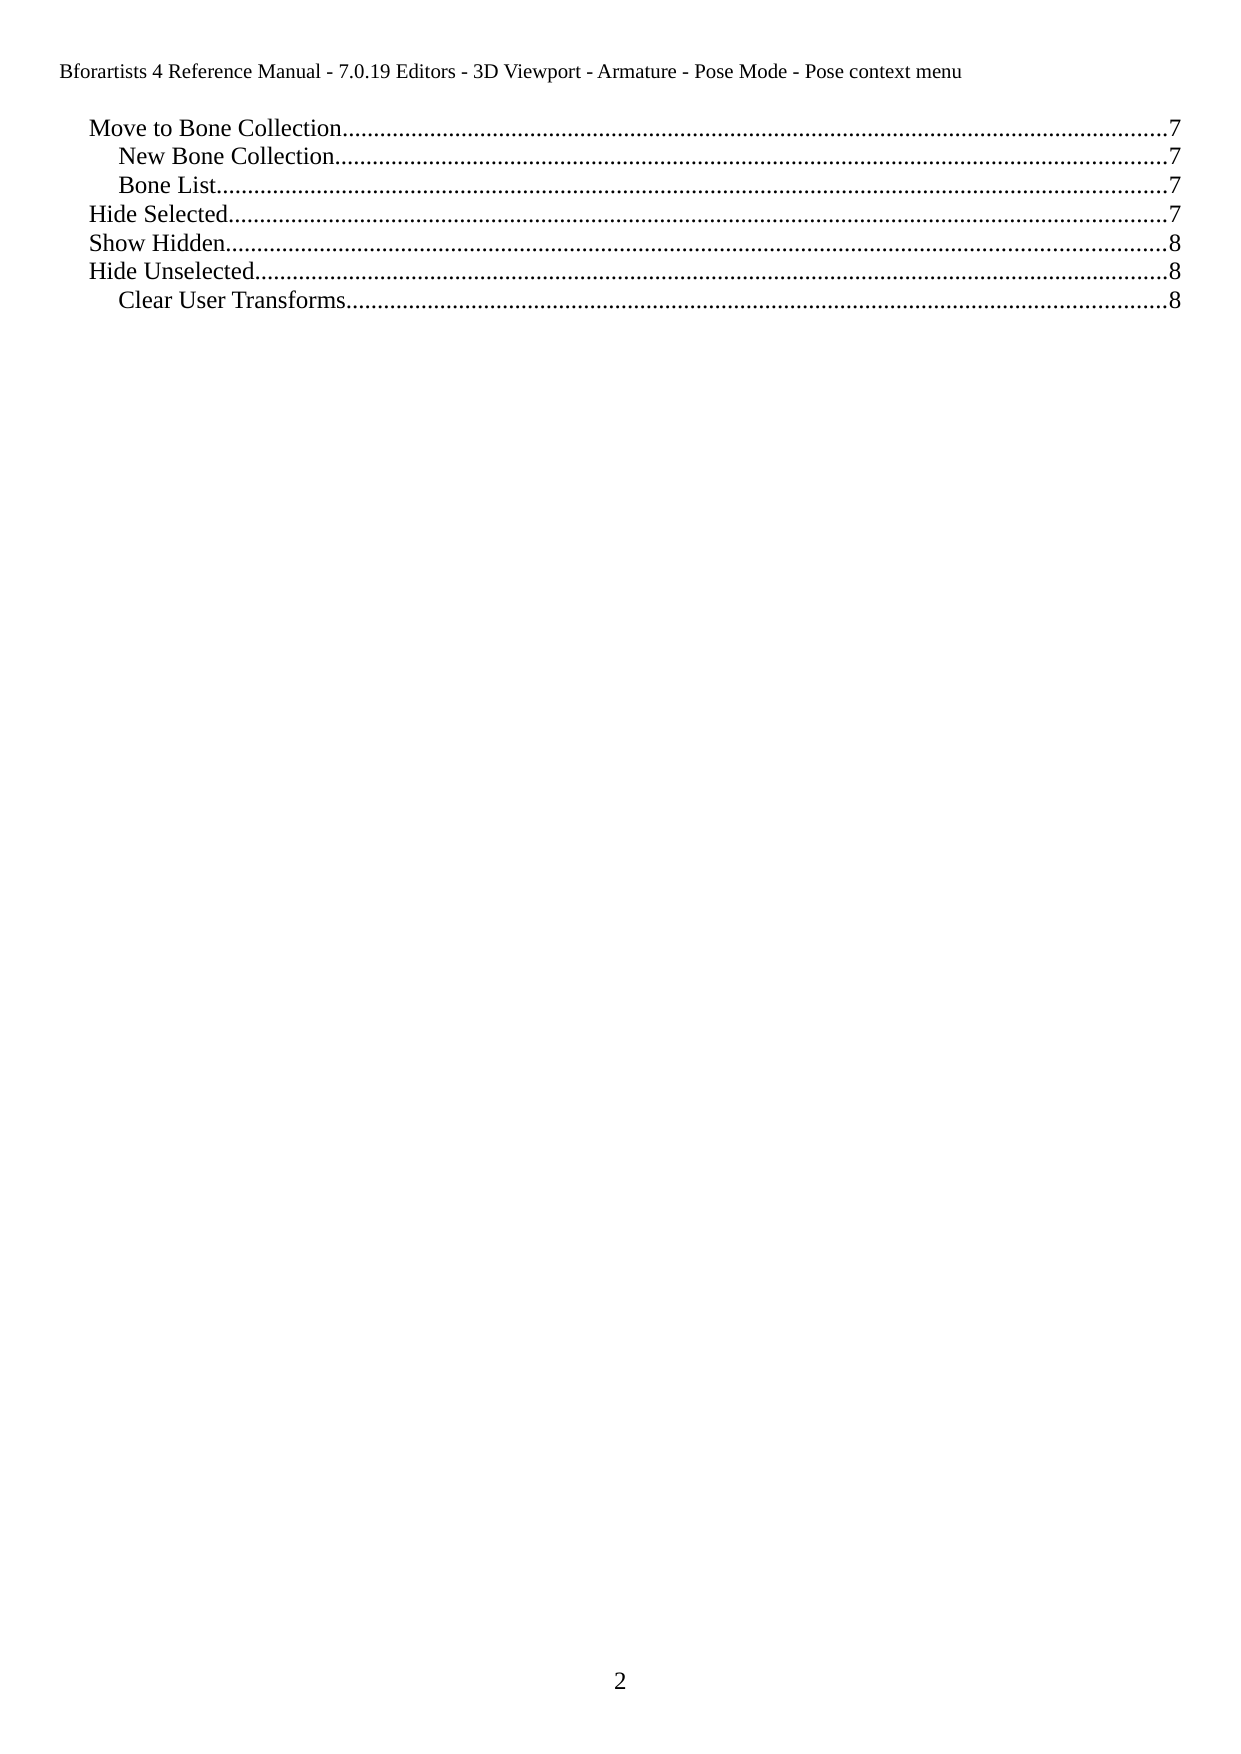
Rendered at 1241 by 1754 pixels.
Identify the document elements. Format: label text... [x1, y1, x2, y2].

text Clear User Transforms 8 [118, 285, 1181, 314]
text Move to Bone Collection 7 [88, 113, 1181, 141]
text New Bone Collection 7 [118, 141, 1181, 170]
text Hide Selected 7 [88, 199, 1181, 228]
text Hide Unselected 8 [88, 256, 1181, 285]
text Bone List 7 [118, 170, 1181, 199]
text Show Hidden 8 [88, 228, 1181, 256]
